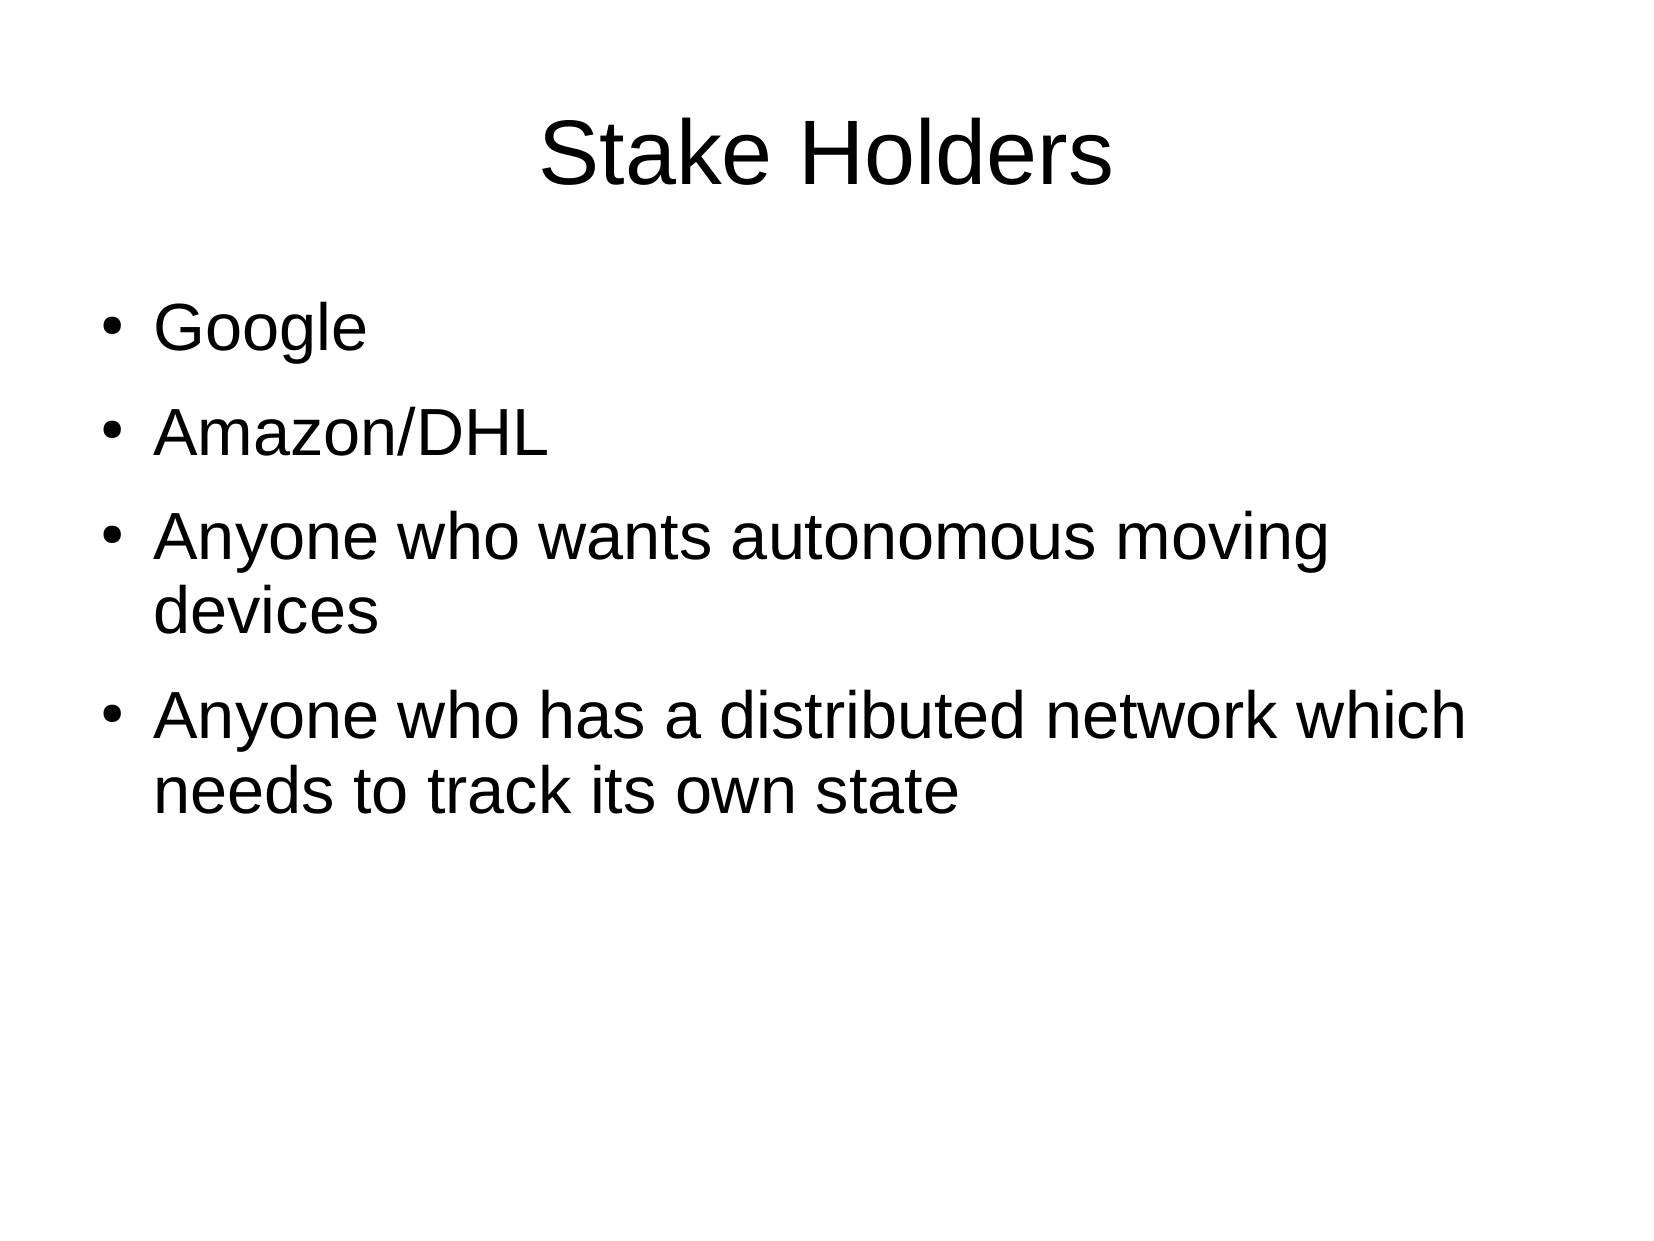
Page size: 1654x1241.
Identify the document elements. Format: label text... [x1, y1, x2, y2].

title Stake Holders [82, 49, 1571, 257]
list Google Amazon/DHL Anyone who wants autonomous moving devices Anyone who has a distributed network which needs to track its own state [82, 290, 1571, 1010]
